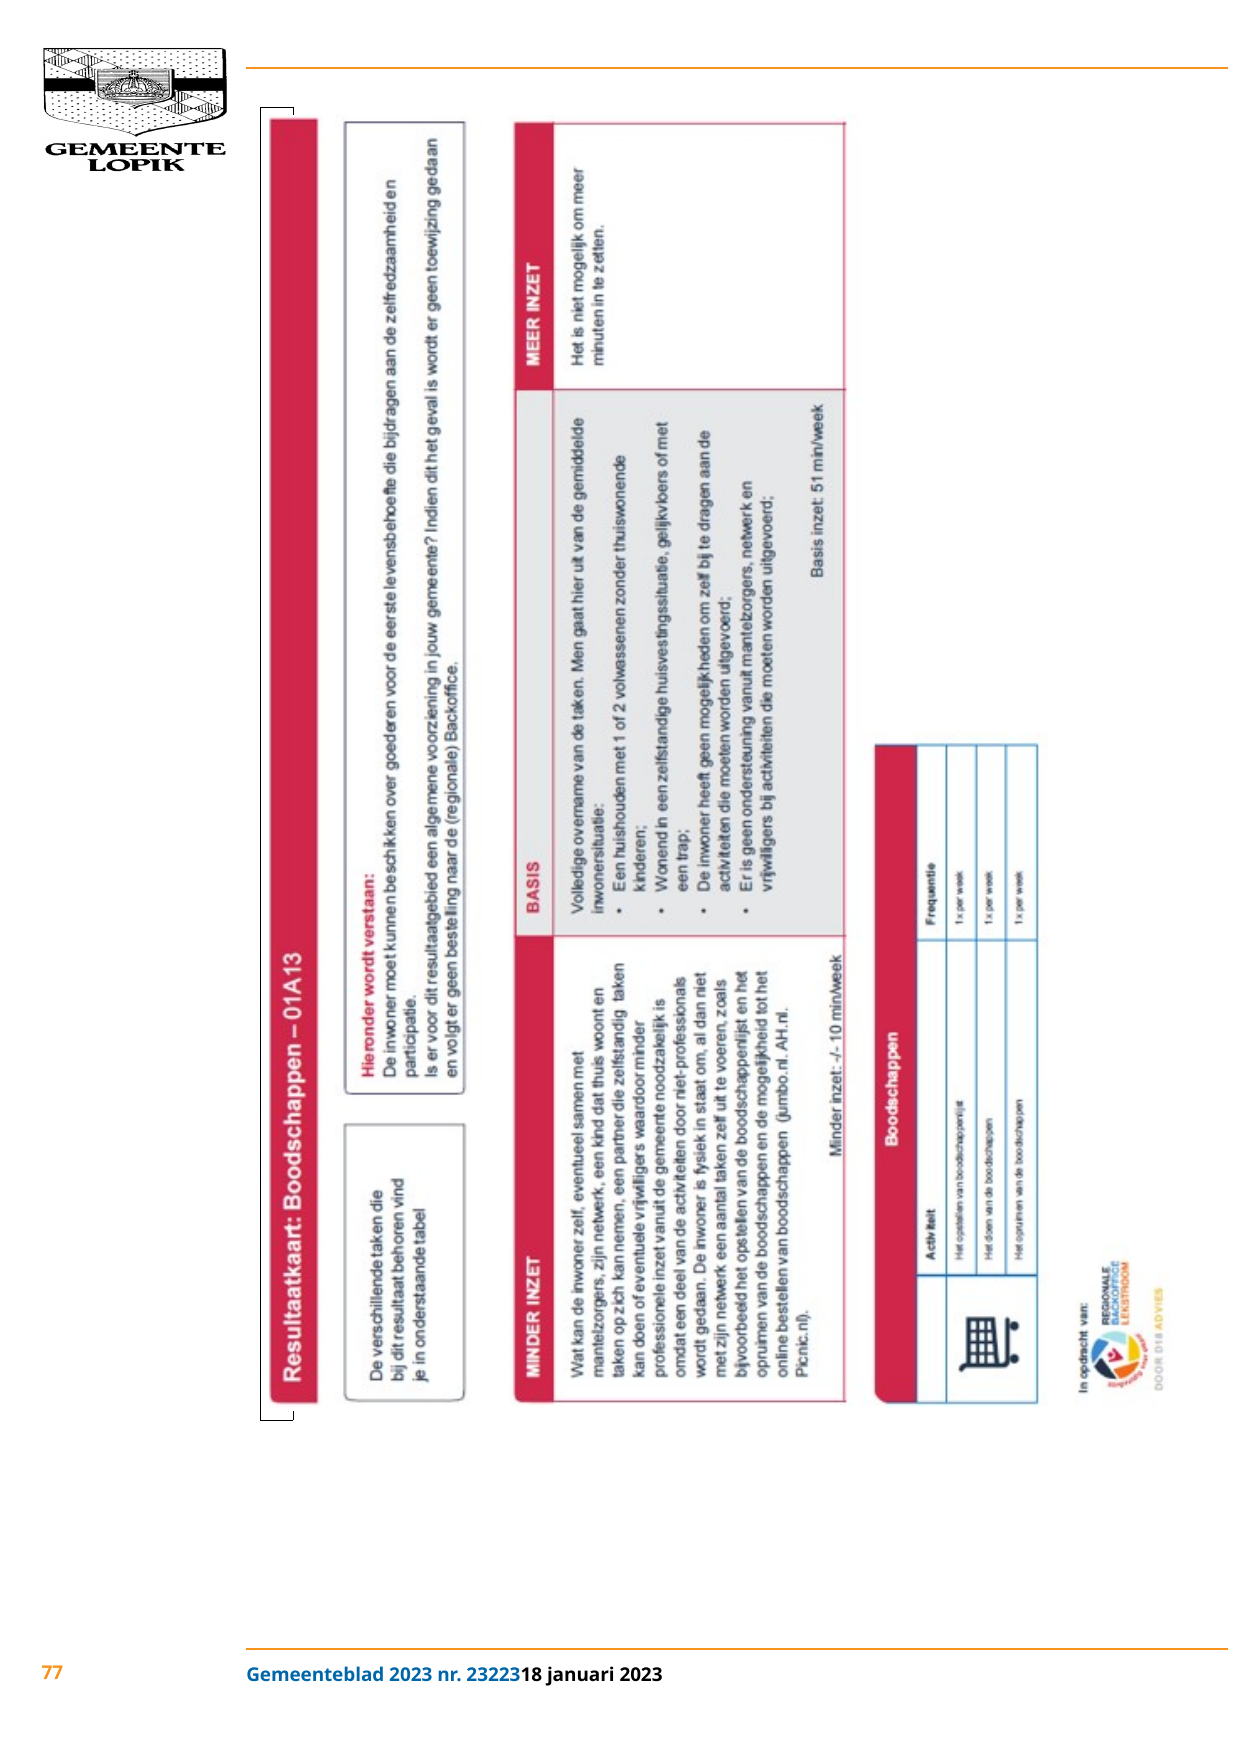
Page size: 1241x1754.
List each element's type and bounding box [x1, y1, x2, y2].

picture [268, 115, 1173, 1411]
picture [41, 47, 231, 172]
